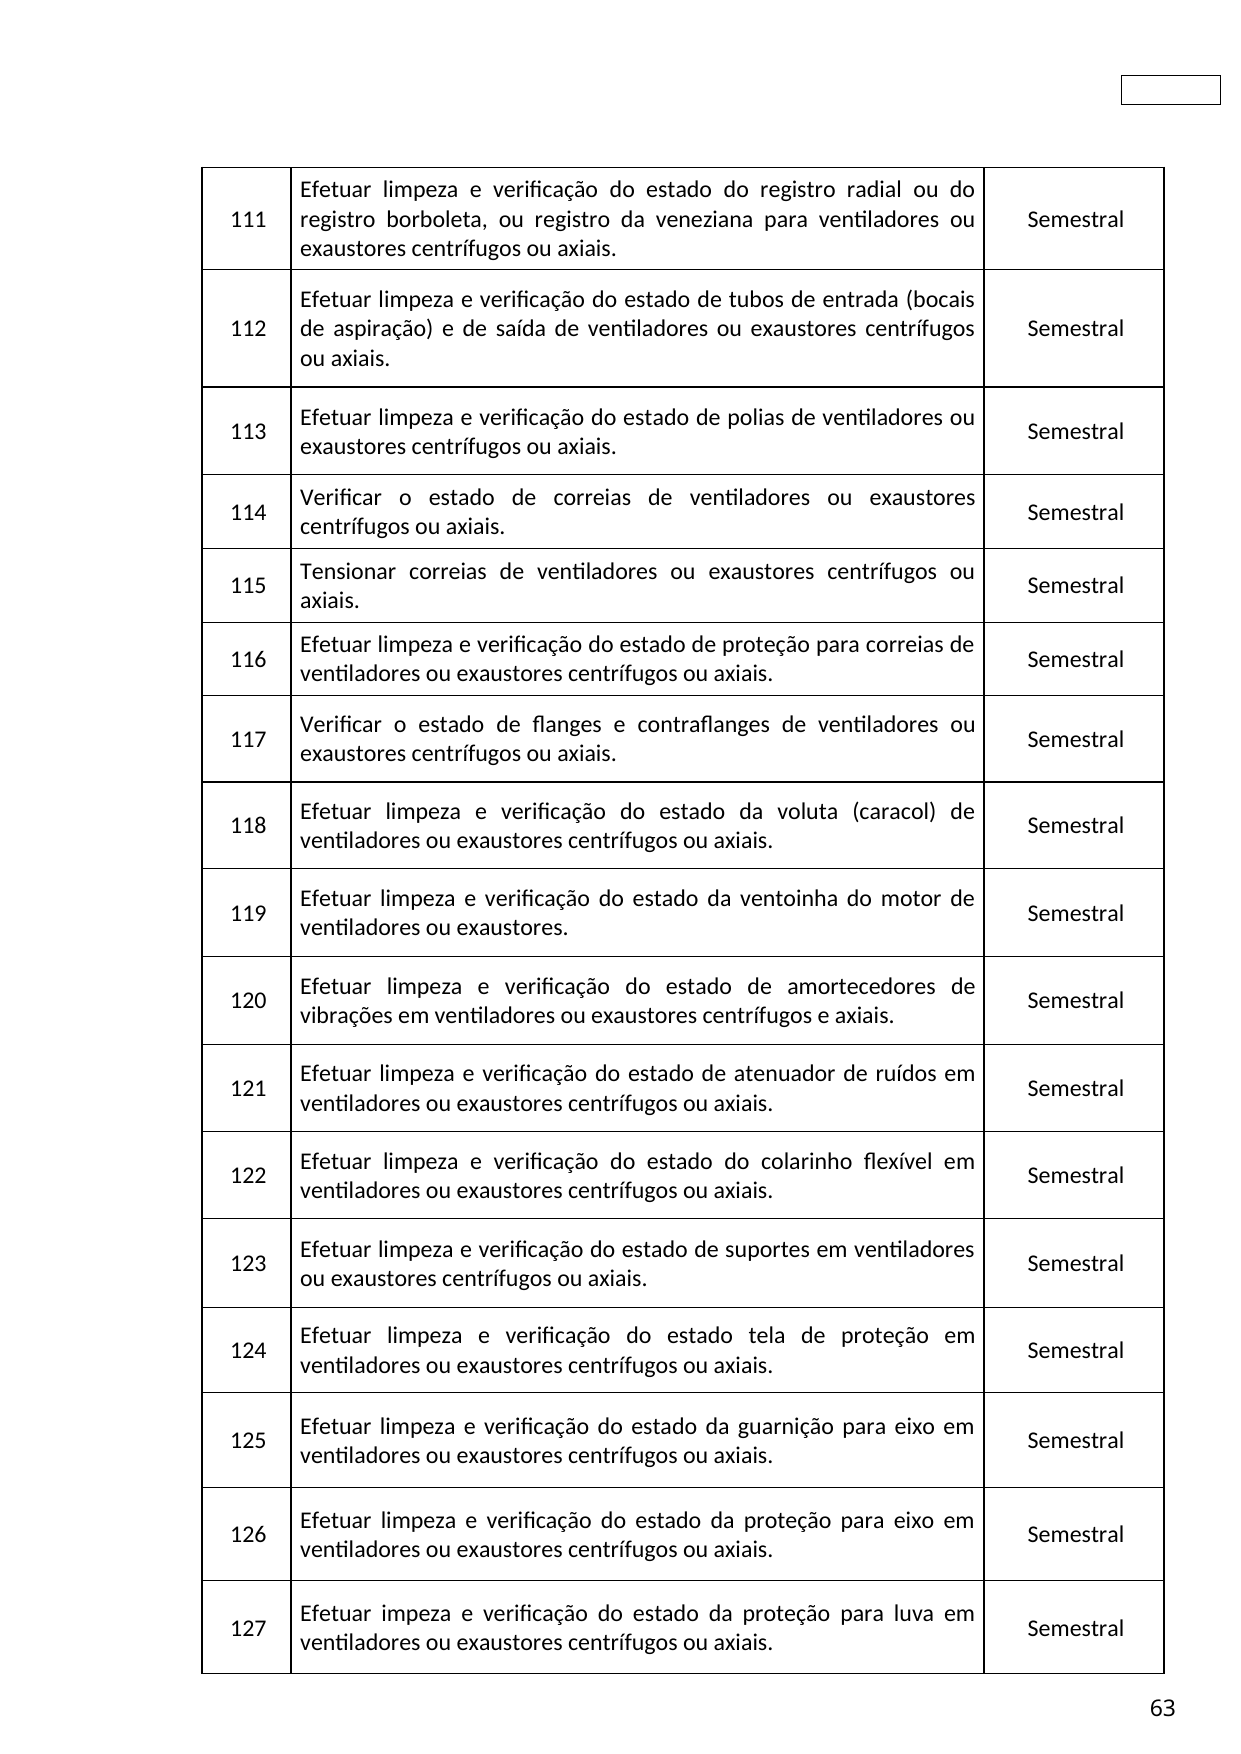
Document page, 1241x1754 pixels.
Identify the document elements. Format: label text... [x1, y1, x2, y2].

table_cell Semestral [985, 270, 1163, 386]
table_cell Efetuar limpeza e verificação do estado de atenuador de ruídos em ventiladores ou exaustores centrífugos ou axiais. [292, 1045, 983, 1131]
table_cell Semestral [985, 957, 1163, 1043]
table_cell 125 [203, 1393, 290, 1487]
table_cell Efetuar limpeza e verificação do estado de suportes em ventiladores ou exaustores centrífugos ou axiais. [292, 1219, 983, 1307]
table_cell Semestral [985, 696, 1163, 781]
table_cell 115 [203, 549, 290, 622]
table_cell 123 [203, 1219, 290, 1307]
table_cell 120 [203, 957, 290, 1043]
table_cell Semestral [985, 1219, 1163, 1307]
table_cell Semestral [985, 168, 1163, 269]
table_cell 118 [203, 783, 290, 868]
table_cell Verificar o estado de flanges e contraflanges de ventiladores ou exaustores centrífugos ou axiais. [292, 696, 983, 781]
table_cell Semestral [985, 623, 1163, 694]
table_cell Semestral [985, 783, 1163, 868]
table_cell Efetuar impeza e verificação do estado da proteção para luva em ventiladores ou exaustores centrífugos ou axiais. [292, 1581, 983, 1673]
table_cell 116 [203, 623, 290, 694]
table_cell Efetuar limpeza e verificação do estado da proteção para eixo em ventiladores ou exaustores centrífugos ou axiais. [292, 1488, 983, 1580]
table_cell Efetuar limpeza e verificação do estado tela de proteção em ventiladores ou exaustores centrífugos ou axiais. [292, 1308, 983, 1392]
table_cell Efetuar limpeza e verificação do estado da voluta (caracol) de ventiladores ou exaustores centrífugos ou axiais. [292, 783, 983, 868]
table_cell 126 [203, 1488, 290, 1580]
table_cell Efetuar limpeza e verificação do estado de amortecedores de vibrações em ventiladores ou exaustores centrífugos e axiais. [292, 957, 983, 1043]
table_cell Semestral [985, 549, 1163, 622]
table_cell Semestral [985, 1045, 1163, 1131]
table_cell Semestral [985, 1488, 1163, 1580]
table_cell 121 [203, 1045, 290, 1131]
table_cell 127 [203, 1581, 290, 1673]
table_cell Semestral [985, 475, 1163, 548]
table_cell Efetuar limpeza e verificação do estado da ventoinha do motor de ventiladores ou exaustores. [292, 869, 983, 956]
table_cell Efetuar limpeza e verificação do estado da guarnição para eixo em ventiladores ou exaustores centrífugos ou axiais. [292, 1393, 983, 1487]
table_cell 122 [203, 1132, 290, 1218]
table_cell Efetuar limpeza e verificação do estado do registro radial ou do registro borboleta, ou registro da veneziana para ventiladores ou exaustores centrífugos ou axiais. [292, 168, 983, 269]
table_cell Tensionar correias de ventiladores ou exaustores centrífugos ou axiais. [292, 549, 983, 622]
table_cell Efetuar limpeza e verificação do estado de proteção para correias de ventiladores ou exaustores centrífugos ou axiais. [292, 623, 983, 694]
table_cell Verificar o estado de correias de ventiladores ou exaustores centrífugos ou axiais. [292, 475, 983, 548]
table_cell Semestral [985, 1581, 1163, 1673]
table_cell 112 [203, 270, 290, 386]
table_cell Efetuar limpeza e verificação do estado de tubos de entrada (bocais de aspiração) e de saída de ventiladores ou exaustores centrífugos ou axiais. [292, 270, 983, 386]
table_cell 119 [203, 869, 290, 956]
table_cell 117 [203, 696, 290, 781]
table_cell 114 [203, 475, 290, 548]
table_cell Semestral [985, 1132, 1163, 1218]
table_cell Semestral [985, 388, 1163, 474]
table_cell Efetuar limpeza e verificação do estado do colarinho flexível em ventiladores ou exaustores centrífugos ou axiais. [292, 1132, 983, 1218]
table_cell Semestral [985, 1393, 1163, 1487]
table_cell 124 [203, 1308, 290, 1392]
table_cell Semestral [985, 869, 1163, 956]
table_cell 111 [203, 168, 290, 269]
table_cell Efetuar limpeza e verificação do estado de polias de ventiladores ou exaustores centrífugos ou axiais. [292, 388, 983, 474]
table_cell 113 [203, 388, 290, 474]
table_cell Semestral [985, 1308, 1163, 1392]
